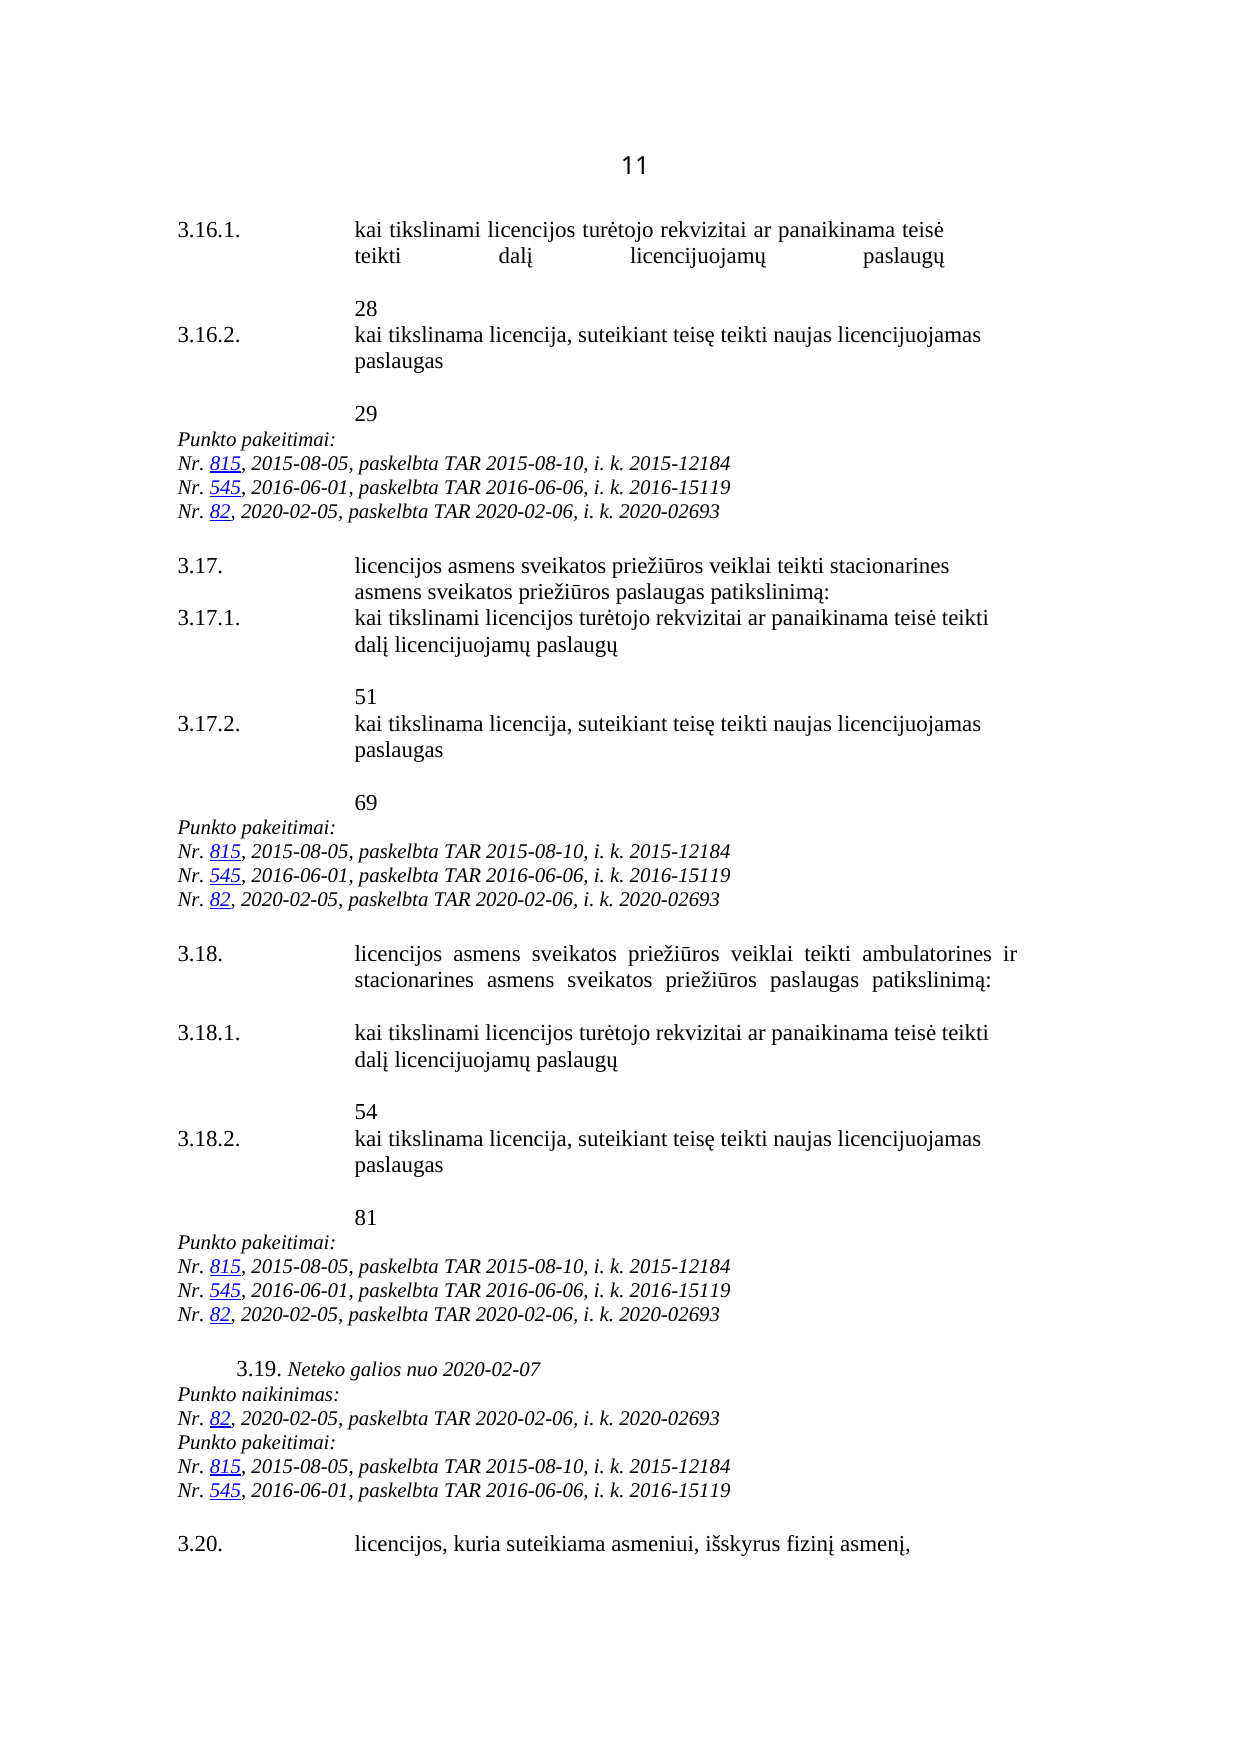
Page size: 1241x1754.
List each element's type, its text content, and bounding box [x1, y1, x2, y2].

text Punkto pakeitimai: [177, 1429, 1092, 1454]
text Nr. 82, 2020-02-05, paskelbta TAR 2020-02-06, i. k. 2020-02693 [177, 1406, 1092, 1429]
text 3.19. Neteko galios nuo 2020-02-07 [177, 1355, 1092, 1381]
text Nr. 82, 2020-02-05, paskelbta TAR 2020-02-06, i. k. 2020-02693 [177, 499, 1092, 523]
text Punkto naikinimas: [177, 1381, 1092, 1406]
text 3.17.1. kai tikslinami licencijos turėtojo rekvizitai ar panaikinama teisė teikti dalį licencijuojamų paslaugų 51 [177, 604, 1019, 710]
text Punkto pakeitimai: [177, 815, 1092, 839]
text 3.16.2. kai tikslinama licencija, suteikiant teisę teikti naujas licencijuojamas paslaugas 29 [177, 321, 1019, 427]
text 3.17. licencijos asmens sveikatos priežiūros veiklai teikti stacionarines asmens sveikatos priežiūros paslaugas patikslinimą: [177, 552, 1019, 604]
text 3.20. licencijos, kuria suteikiama asmeniui, išskyrus fizinį asmenį, [177, 1531, 945, 1557]
text Nr. 82, 2020-02-05, paskelbta TAR 2020-02-06, i. k. 2020-02693 [177, 1302, 1092, 1326]
text Nr. 815, 2015-08-05, paskelbta TAR 2015-08-10, i. k. 2015-12184 [177, 451, 1092, 475]
text Nr. 545, 2016-06-01, paskelbta TAR 2016-06-06, i. k. 2016-15119 [177, 1478, 1092, 1502]
text 3.18. licencijos asmens sveikatos priežiūros veiklai teikti ambulatorines ir stacionarines asmens sveikatos priežiūros paslaugas patikslinimą: [177, 940, 1019, 1019]
text Nr. 545, 2016-06-01, paskelbta TAR 2016-06-06, i. k. 2016-15119 [177, 475, 1092, 499]
text Nr. 545, 2016-06-01, paskelbta TAR 2016-06-06, i. k. 2016-15119 [177, 1278, 1092, 1302]
text 3.16.1. kai tikslinami licencijos turėtojo rekvizitai ar panaikinama teisė teikti dalį licencijuojamų paslaugų 28 [177, 216, 945, 321]
text Punkto pakeitimai: [177, 1230, 1092, 1254]
text 3.18.1. kai tikslinami licencijos turėtojo rekvizitai ar panaikinama teisė teikti dalį licencijuojamų paslaugų 54 [177, 1019, 1019, 1125]
text Nr. 815, 2015-08-05, paskelbta TAR 2015-08-10, i. k. 2015-12184 [177, 1454, 1092, 1478]
text 3.18.2. kai tikslinama licencija, suteikiant teisę teikti naujas licencijuojamas paslaugas 81 [177, 1125, 1019, 1230]
text Nr. 815, 2015-08-05, paskelbta TAR 2015-08-10, i. k. 2015-12184 [177, 1254, 1092, 1278]
text Nr. 815, 2015-08-05, paskelbta TAR 2015-08-10, i. k. 2015-12184 [177, 839, 1092, 863]
text 3.17.2. kai tikslinama licencija, suteikiant teisę teikti naujas licencijuojamas paslaugas 69 [177, 710, 1019, 815]
text Nr. 82, 2020-02-05, paskelbta TAR 2020-02-06, i. k. 2020-02693 [177, 887, 1092, 911]
text Punkto pakeitimai: [177, 427, 1092, 451]
text Nr. 545, 2016-06-01, paskelbta TAR 2016-06-06, i. k. 2016-15119 [177, 863, 1092, 887]
